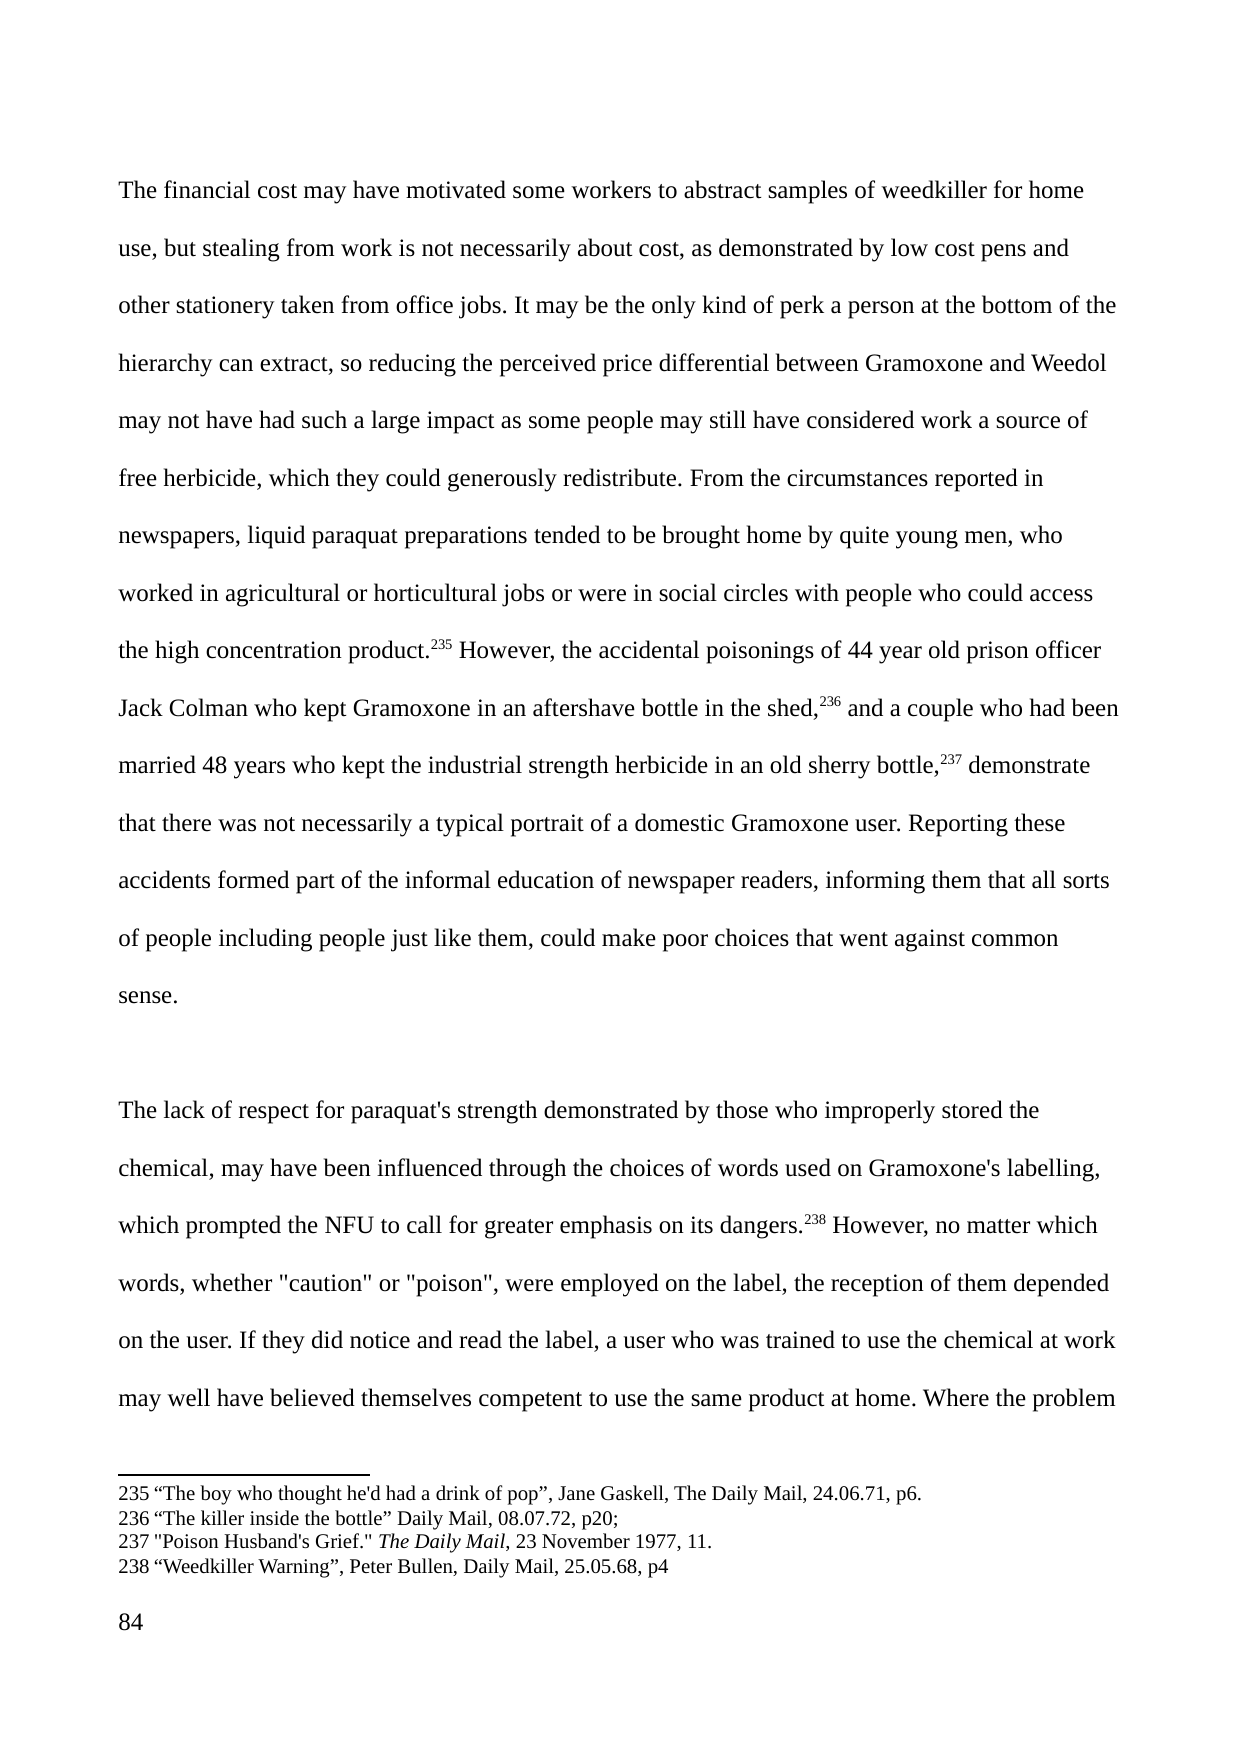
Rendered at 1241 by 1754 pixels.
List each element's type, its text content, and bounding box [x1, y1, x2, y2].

text "Poison Husband's Grief." The Daily Mail, 23 November 1977, 11. [118, 1529, 1122, 1553]
text The lack of respect for paraquat's strength demonstrated by those who improperly stored the chemical, may have been influenced through the choices of words used on Gramoxone's labelling, which prompted the NFU to call for greater emphasis on its dangers. However, no matter which words, whether "caution" or "poison", were employed on the label, the reception of them depended on the user. If they did notice and read the label, a user who was trained to use the chemical at work may well have believed themselves competent to use the same product at home. Where the problem [118, 1096, 1122, 1412]
text “The killer inside the bottle” Daily Mail, 08.07.72, p20; [118, 1505, 1122, 1529]
text “The boy who thought he'd had a drink of pop”, Jane Gaskell, The Daily Mail, 24.06.71, p6. [118, 1481, 1122, 1505]
text “Weedkiller Warning”, Peter Bullen, Daily Mail, 25.05.68, p4 [118, 1553, 1122, 1578]
text The financial cost may have motivated some workers to abstract samples of weedkiller for home use, but stealing from work is not necessarily about cost, as demonstrated by low cost pens and other stationery taken from office jobs. It may be the only kind of perk a person at the bottom of the hierarchy can extract, so reducing the perceived price differential between Gramoxone and Weedol may not have had such a large impact as some people may still have considered work a source of free herbicide, which they could generously redistribute. From the circumstances reported in newspapers, liquid paraquat preparations tended to be brought home by quite young men, who worked in agricultural or horticultural jobs or were in social circles with people who could access the high concentration product. However, the accidental poisonings of 44 year old prison officer Jack Colman who kept Gramoxone in an aftershave bottle in the shed, and a couple who had been married 48 years who kept the industrial strength herbicide in an old sherry bottle, demonstrate that there was not necessarily a typical portrait of a domestic Gramoxone user. Reporting these accidents formed part of the informal education of newspaper readers, informing them that all sorts of people including people just like them, could make poor choices that went against common sense. [118, 176, 1122, 1009]
